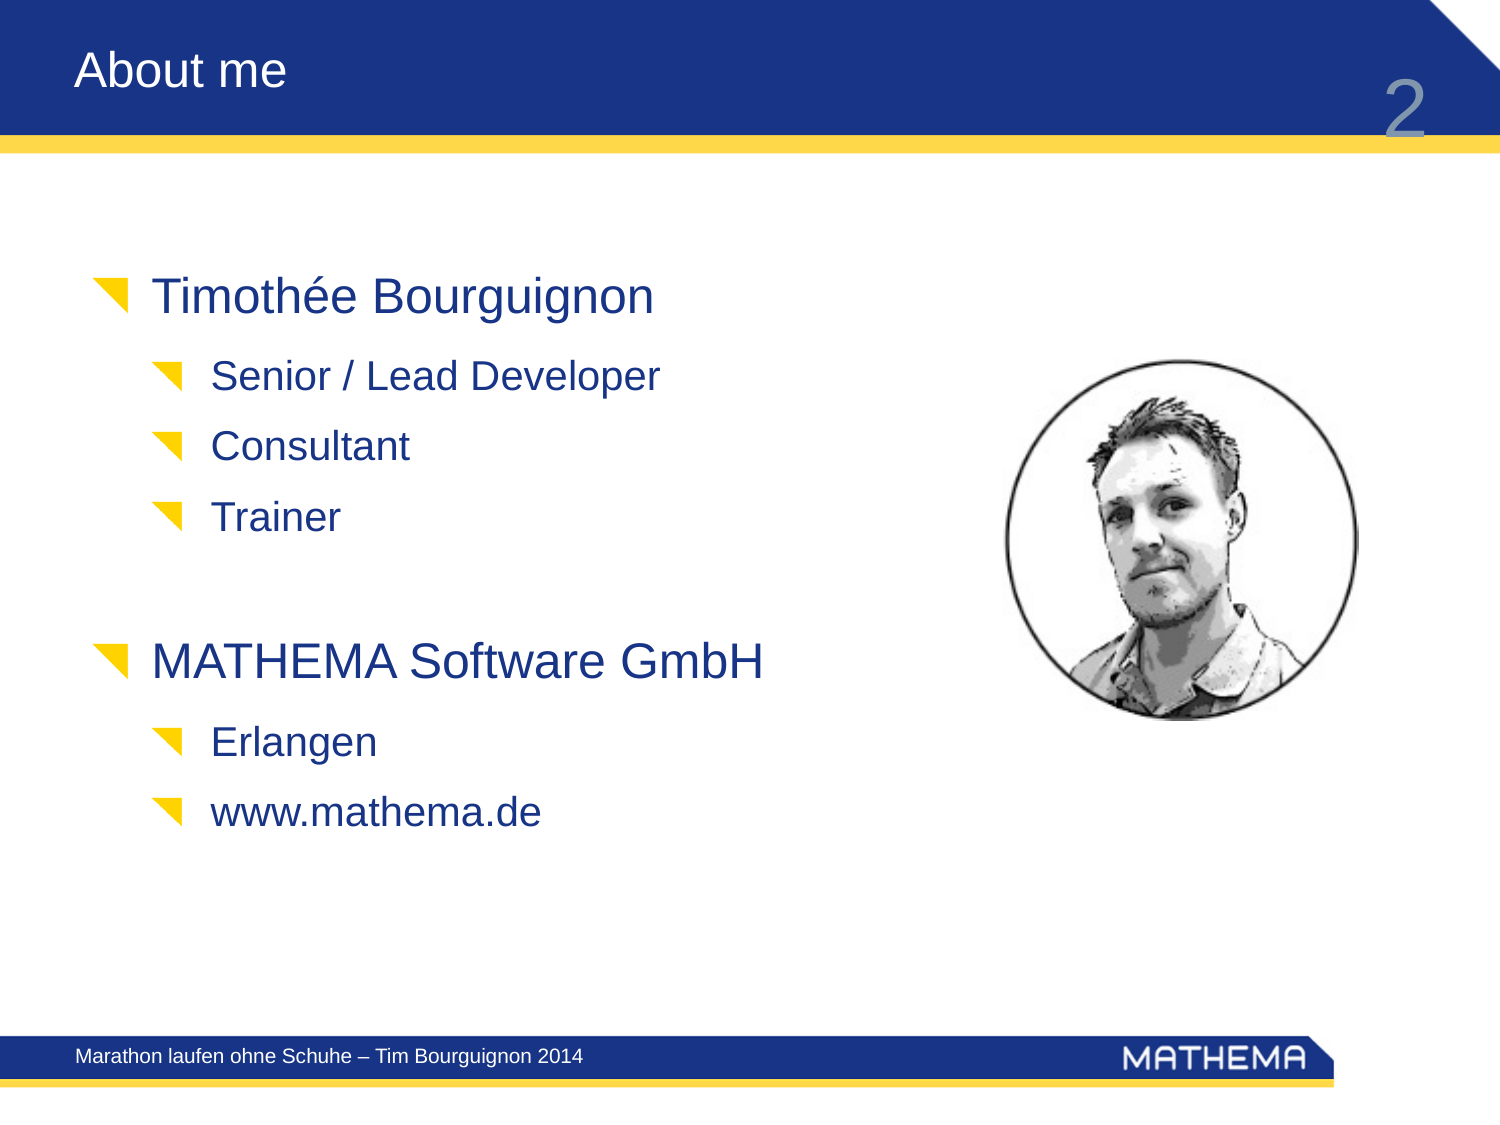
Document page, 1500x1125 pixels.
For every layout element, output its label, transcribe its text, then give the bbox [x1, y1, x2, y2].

picture [0, 0, 1500, 1125]
list Timothée Bourguignon Senior / Lead Developer Consultant Trainer MATHEMA Software GmbH Erlangen www.mathema.de [92, 267, 1386, 1033]
title About me [73, 40, 1276, 100]
